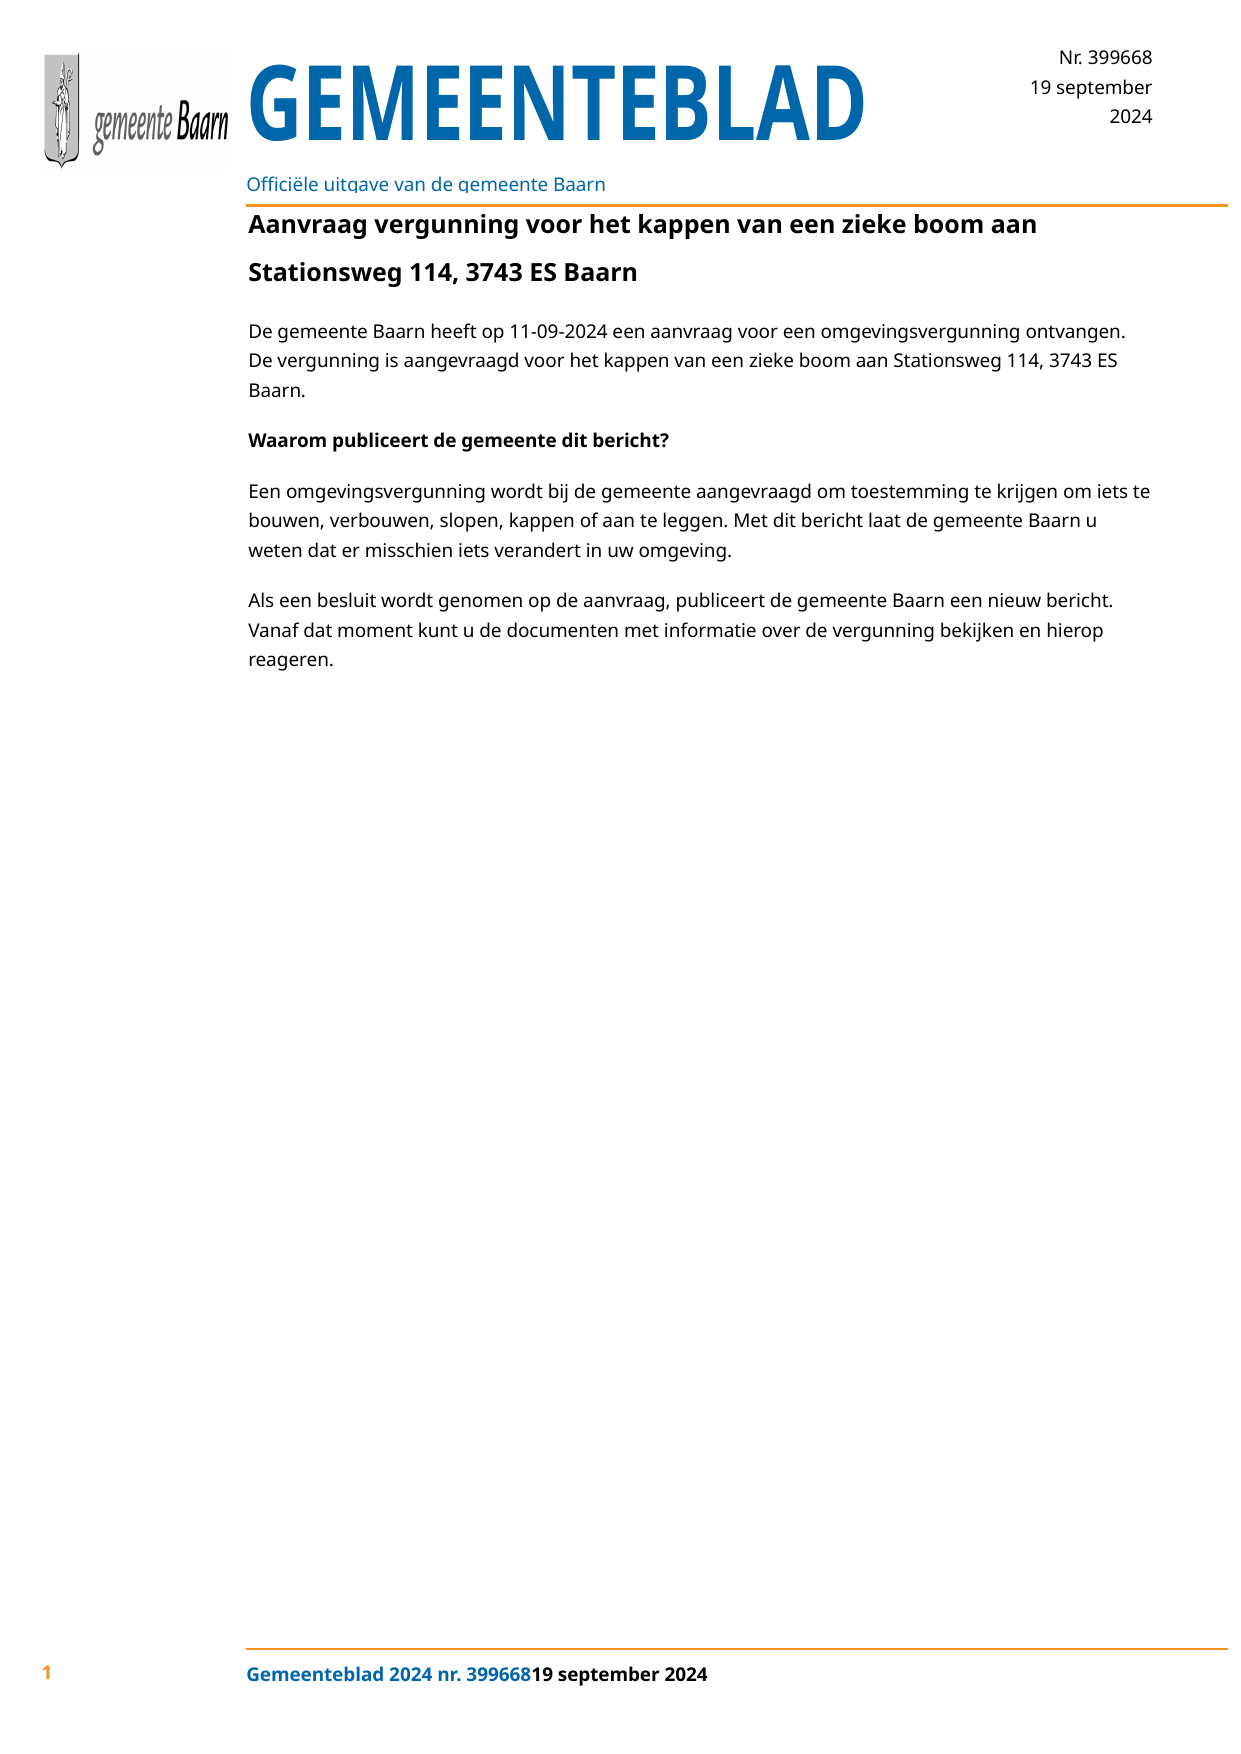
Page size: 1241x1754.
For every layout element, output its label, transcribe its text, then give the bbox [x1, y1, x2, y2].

text Een omgevingsvergunning wordt bij de gemeente aangevraagd om toestemming te krijgen om iets te bouwen, verbouwen, slopen, kappen of aan te leggen. Met dit bericht laat de gemeente Baarn u weten dat er misschien iets verandert in uw omgeving. [248, 478, 1152, 563]
text Waarom publiceert de gemeente dit bericht? [248, 427, 1152, 453]
text De gemeente Baarn heeft op 11-09-2024 een aanvraag voor een omgevingsvergunning ontvangen. De vergunning is aangevraagd voor het kappen van een zieke boom aan Stationsweg 114, 3743 ES Baarn. [248, 318, 1152, 403]
text Als een besluit wordt genomen op de aanvraag, publiceert de gemeente Baarn een nieuw bericht. Vanaf dat moment kunt u de documenten met informatie over de vergunning bekijken en hierop reageren. [248, 587, 1152, 672]
picture [41, 47, 231, 172]
text Aanvraag vergunning voor het kappen van een zieke boom aan Stationsweg 114, 3743 ES Baarn [248, 207, 1152, 288]
